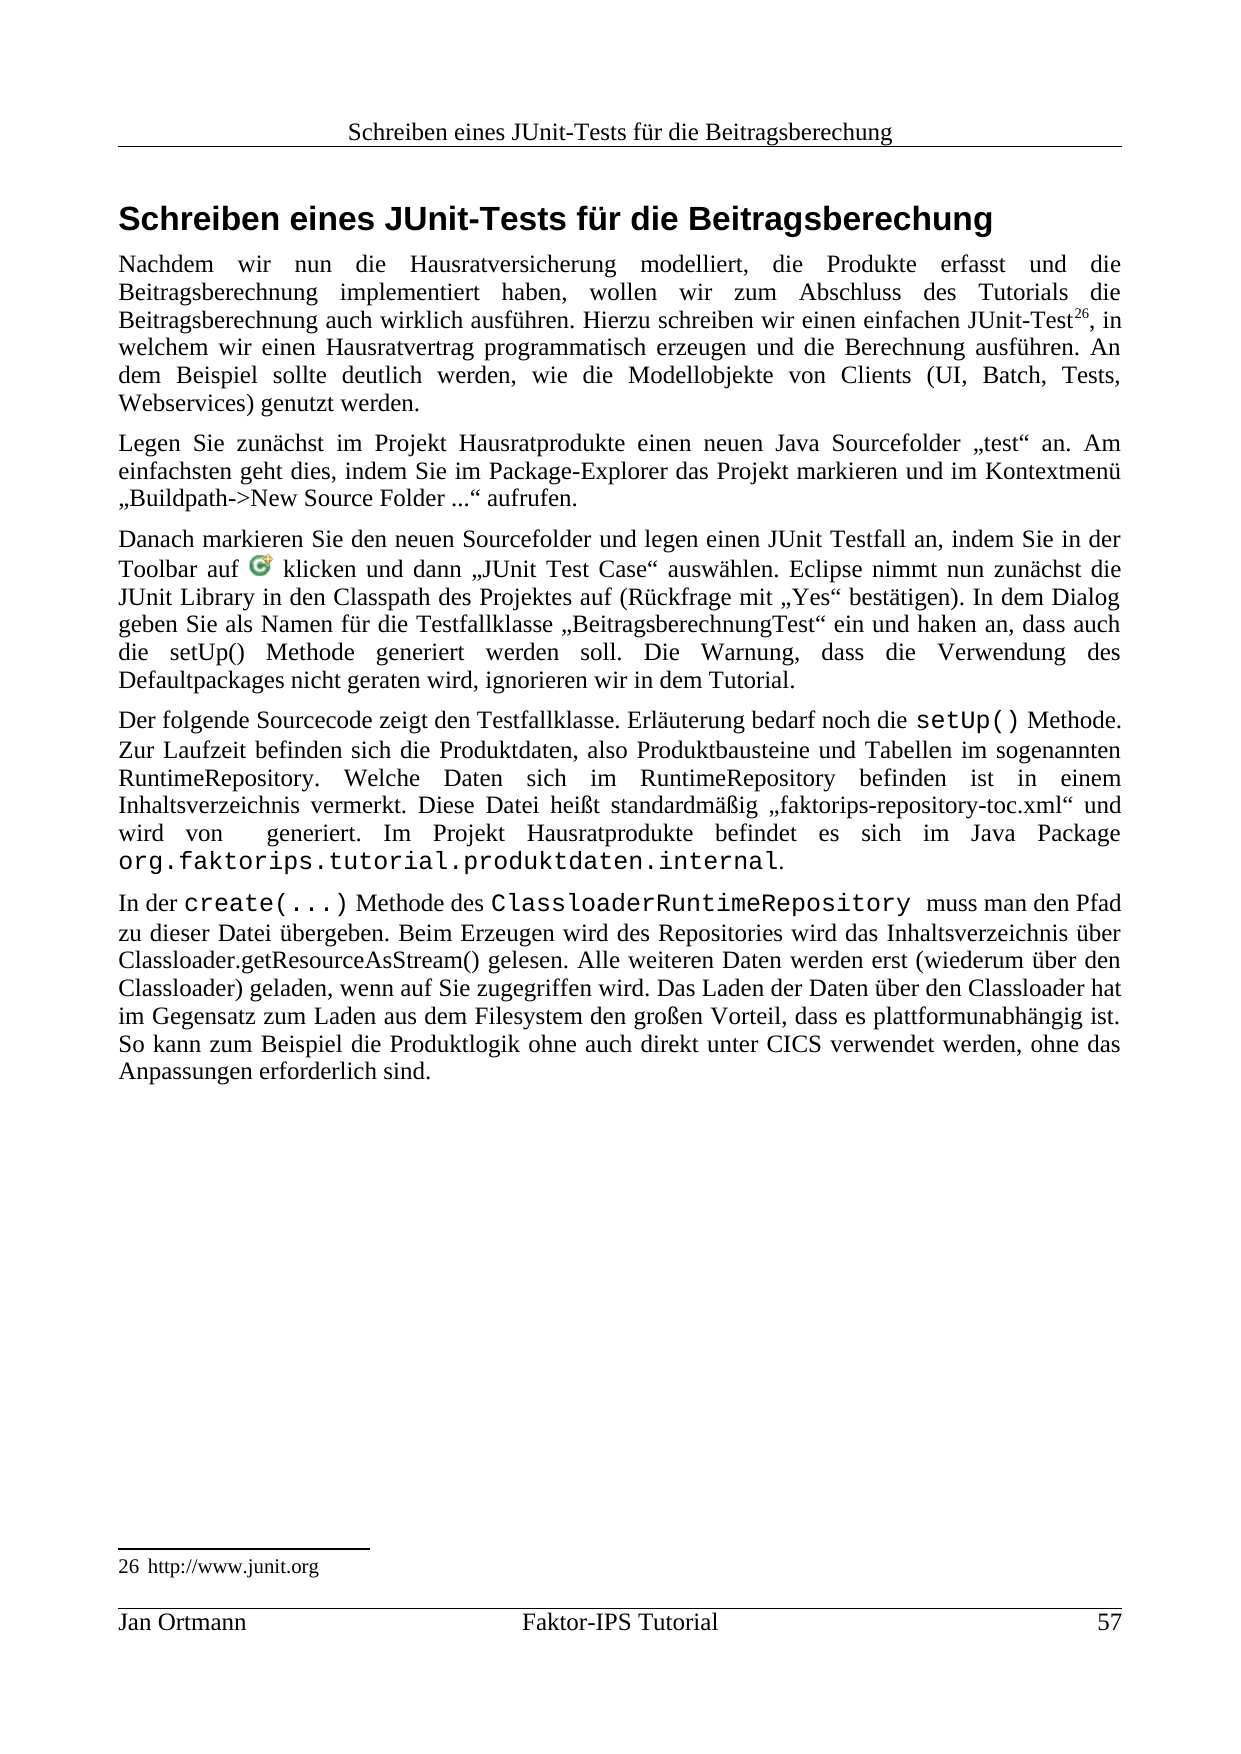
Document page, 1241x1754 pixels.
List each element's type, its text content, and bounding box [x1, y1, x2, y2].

text http://www.junit.org [118, 1555, 1122, 1578]
subtitle Schreiben eines JUnit-Tests für die Beitragsberechung [118, 200, 1122, 238]
text Nachdem wir nun die Hausratversicherung modelliert, die Produkte erfasst und die Beitragsberechnung implementiert haben, wollen wir zum Abschluss des Tutorials die Beitragsberechnung auch wirklich ausführen. Hierzu schreiben wir einen einfachen JUnit-Test, in welchem wir einen Hausratvertrag programmatisch erzeugen und die Berechnung ausführen. An dem Beispiel sollte deutlich werden, wie die Modellobjekte von Clients (UI, Batch, Tests, Webservices) genutzt werden. [118, 250, 1122, 417]
text In der create(...) Methode des ClassloaderRuntimeRepository muss man den Pfad zu dieser Datei übergeben. Beim Erzeugen wird des Repositories wird das Inhaltsverzeichnis über Classloader.getResourceAsStream() gelesen. Alle weiteren Daten werden erst (wiederum über den Classloader) geladen, wenn auf Sie zugegriffen wird. Das Laden der Daten über den Classloader hat im Gegensatz zum Laden aus dem Filesystem den großen Vorteil, dass es plattformunabhängig ist. So kann zum Beispiel die Produktlogik ohne auch direkt unter CICS verwendet werden, ohne das Anpassungen erforderlich sind. [118, 889, 1122, 1085]
text Legen Sie zunächst im Projekt Hausratprodukte einen neuen Java Sourcefolder „test“ an. Am einfachsten geht dies, indem Sie im Package-Explorer das Projekt markieren und im Kontextmenü „Buildpath‑>New Source Folder ...“ aufrufen. [118, 429, 1122, 512]
text Der folgende Sourcecode zeigt den Testfallklasse. Erläuterung bedarf noch die setUp() Methode. Zur Laufzeit befinden sich die Produktdaten, also Produktbausteine und Tabellen im sogenannten RuntimeRepository. Welche Daten sich im RuntimeRepository befinden ist in einem Inhaltsverzeichnis vermerkt. Diese Datei heißt standardmäßig „faktorips-repository-toc.xml“ und wird von generiert. Im Projekt Hausratprodukte befindet es sich im Java Package org.faktorips.tutorial.produktdaten.internal. [118, 706, 1122, 877]
picture [248, 552, 274, 578]
text Danach markieren Sie den neuen Sourcefolder und legen einen JUnit Testfall an, indem Sie in der Toolbar auf klicken und dann „JUnit Test Case“ auswählen. Eclipse nimmt nun zunächst die JUnit Library in den Classpath des Projektes auf (Rückfrage mit „Yes“ bestätigen). In dem Dialog geben Sie als Namen für die Testfallklasse „BeitragsberechnungTest“ ein und haken an, dass auch die setUp() Methode generiert werden soll. Die Warnung, dass die Verwendung des Defaultpackages nicht geraten wird, ignorieren wir in dem Tutorial. [118, 525, 1122, 694]
